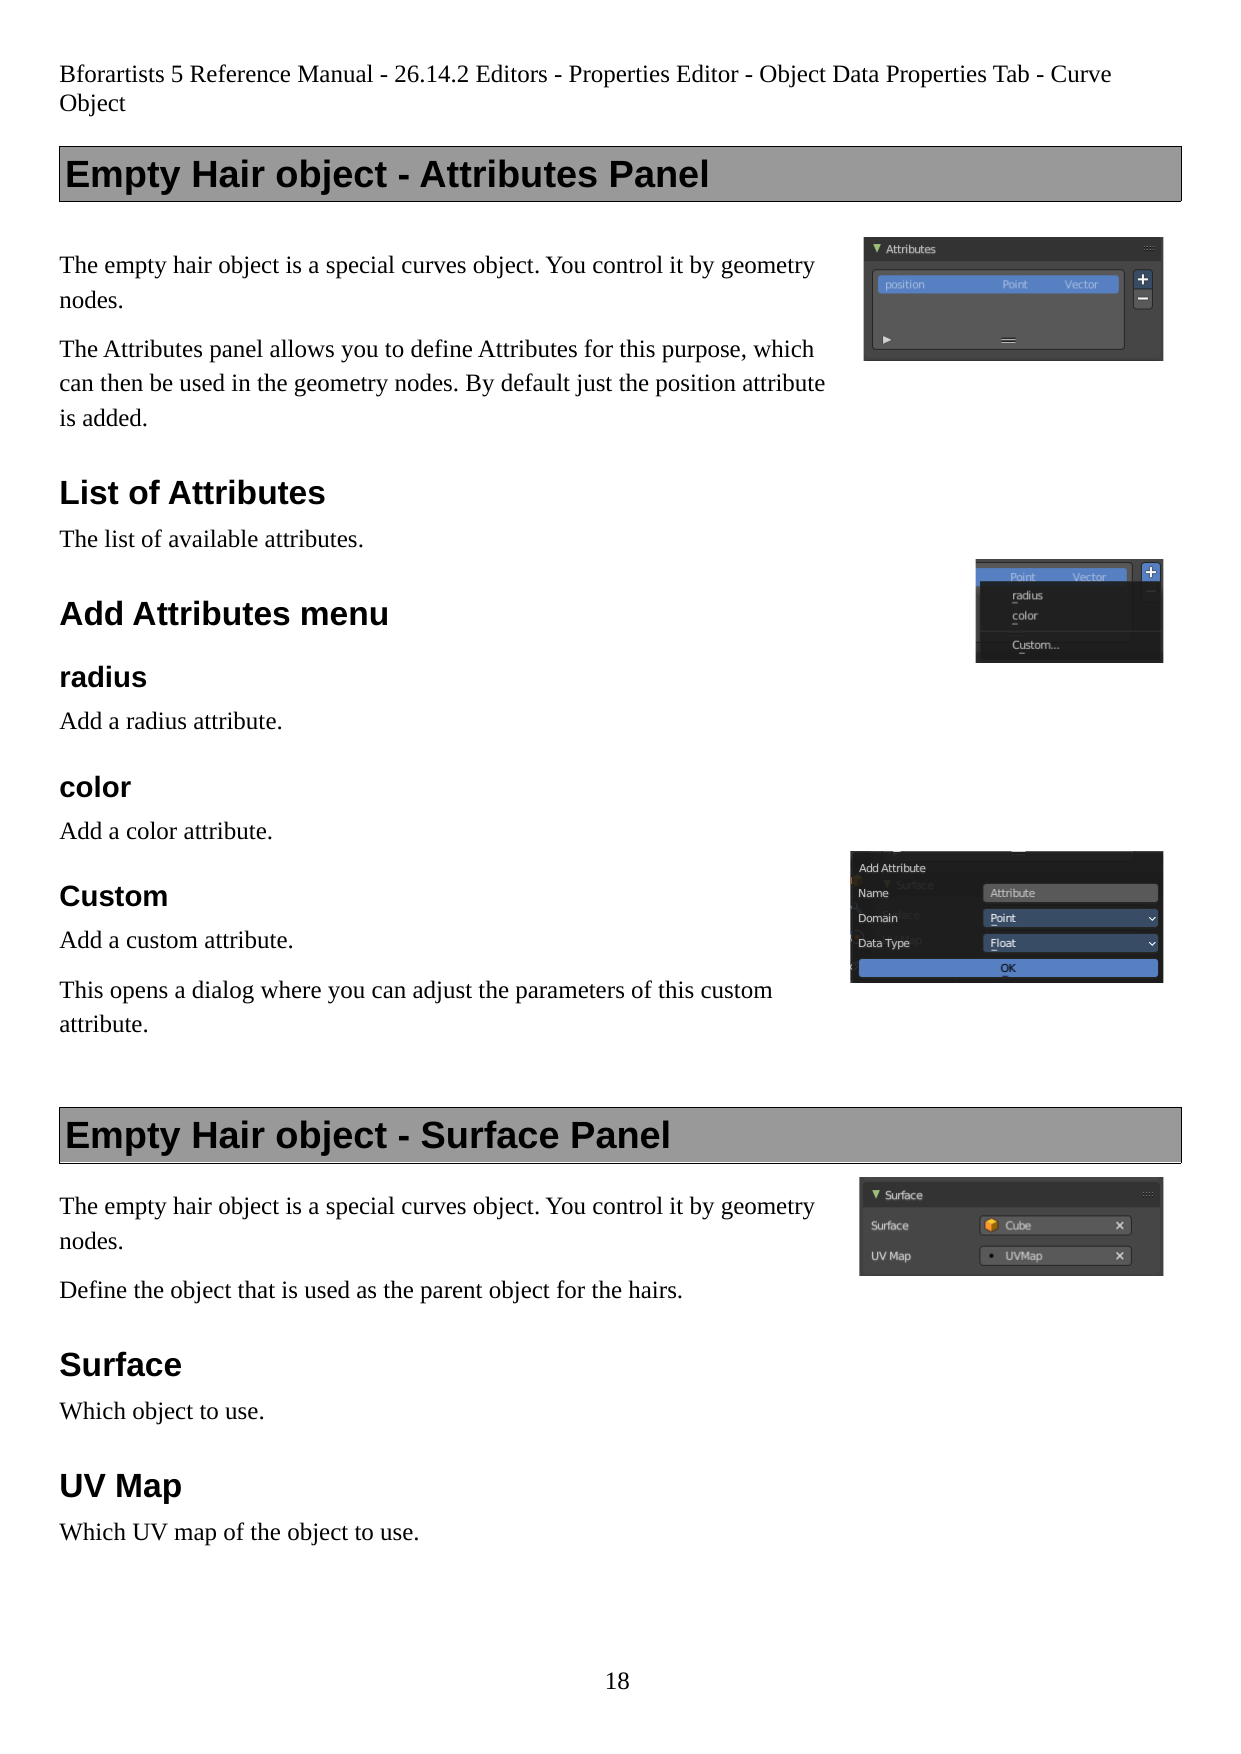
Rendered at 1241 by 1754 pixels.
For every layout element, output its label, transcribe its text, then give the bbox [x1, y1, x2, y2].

text This opens a dialog where you can adjust the parameters of this custom attribute. [59, 975, 1181, 1038]
table_header Empty Hair object - Surface Panel [60, 1108, 1181, 1162]
text Which object to use. [59, 1396, 1181, 1425]
text Add a custom attribute. [59, 926, 850, 954]
subtitle Surface [59, 1345, 1181, 1383]
subtitle UV Map [59, 1466, 1181, 1504]
text Which UV map of the object to use. [59, 1517, 1181, 1546]
subtitle radius [59, 659, 1181, 693]
text The empty hair object is a special curves object. You control it by geometry nodes. [59, 1191, 859, 1254]
text The Attributes panel allows you to define Attributes for this purpose, which can then be used in the geometry nodes. By default just the position attribute is added. [59, 334, 1181, 432]
subtitle Add Attributes menu [59, 594, 975, 632]
text Add a radius attribute. [59, 706, 1181, 734]
text Define the object that is used as the parent object for the hairs. [59, 1275, 1181, 1304]
picture [975, 559, 1164, 663]
subtitle color [59, 769, 1181, 803]
text The list of available attributes. [59, 524, 1181, 553]
table_header Empty Hair object - Attributes Panel [60, 147, 1181, 201]
text The empty hair object is a special curves object. You control it by geometry nodes. [59, 250, 863, 314]
text Add a color attribute. [59, 816, 1181, 844]
subtitle [1164, 879, 1181, 913]
picture [850, 851, 1164, 983]
subtitle Custom [59, 879, 850, 913]
picture [863, 237, 1164, 361]
subtitle List of Attributes [59, 473, 1181, 511]
picture [859, 1177, 1164, 1276]
text [1164, 926, 1181, 954]
subtitle [1164, 594, 1181, 632]
